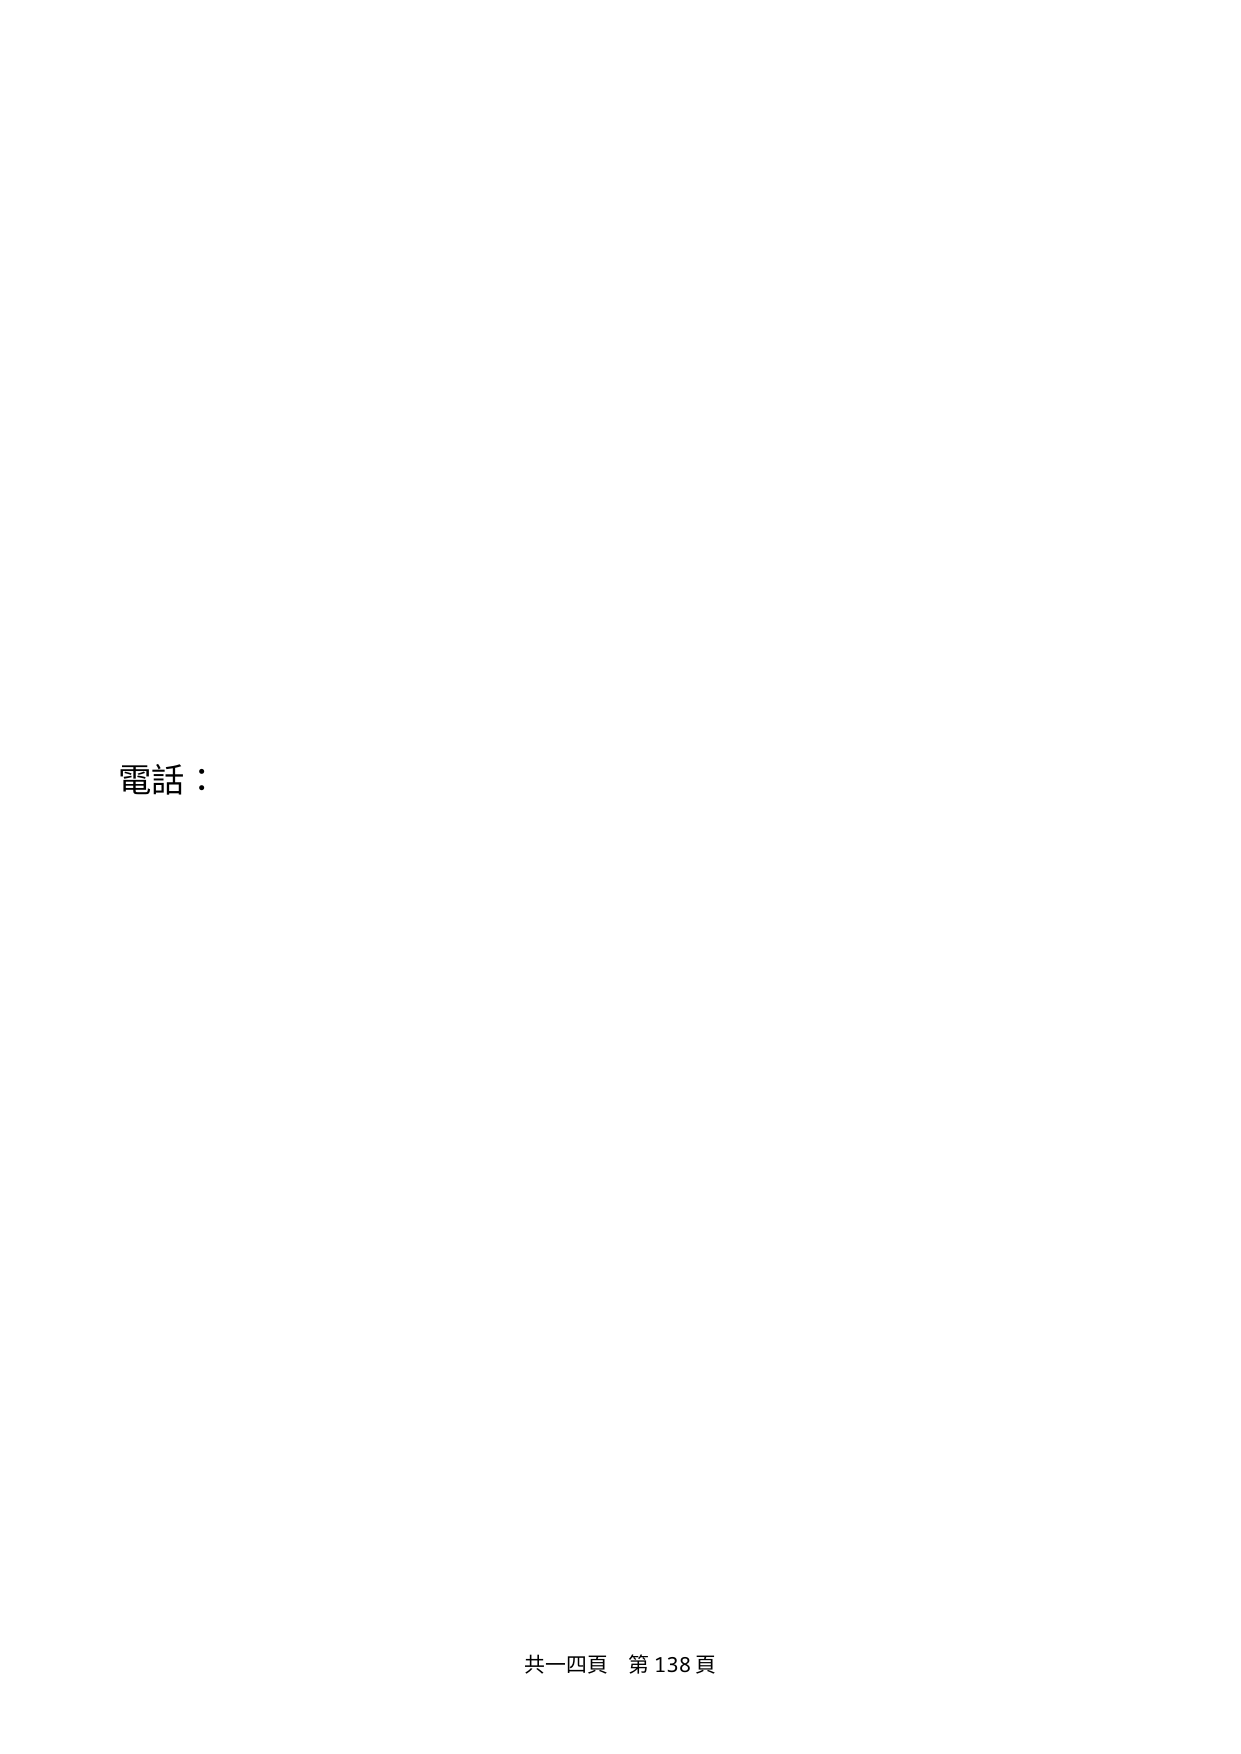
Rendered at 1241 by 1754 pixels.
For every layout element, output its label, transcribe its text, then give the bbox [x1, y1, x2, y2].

text 電話： [118, 737, 1122, 799]
